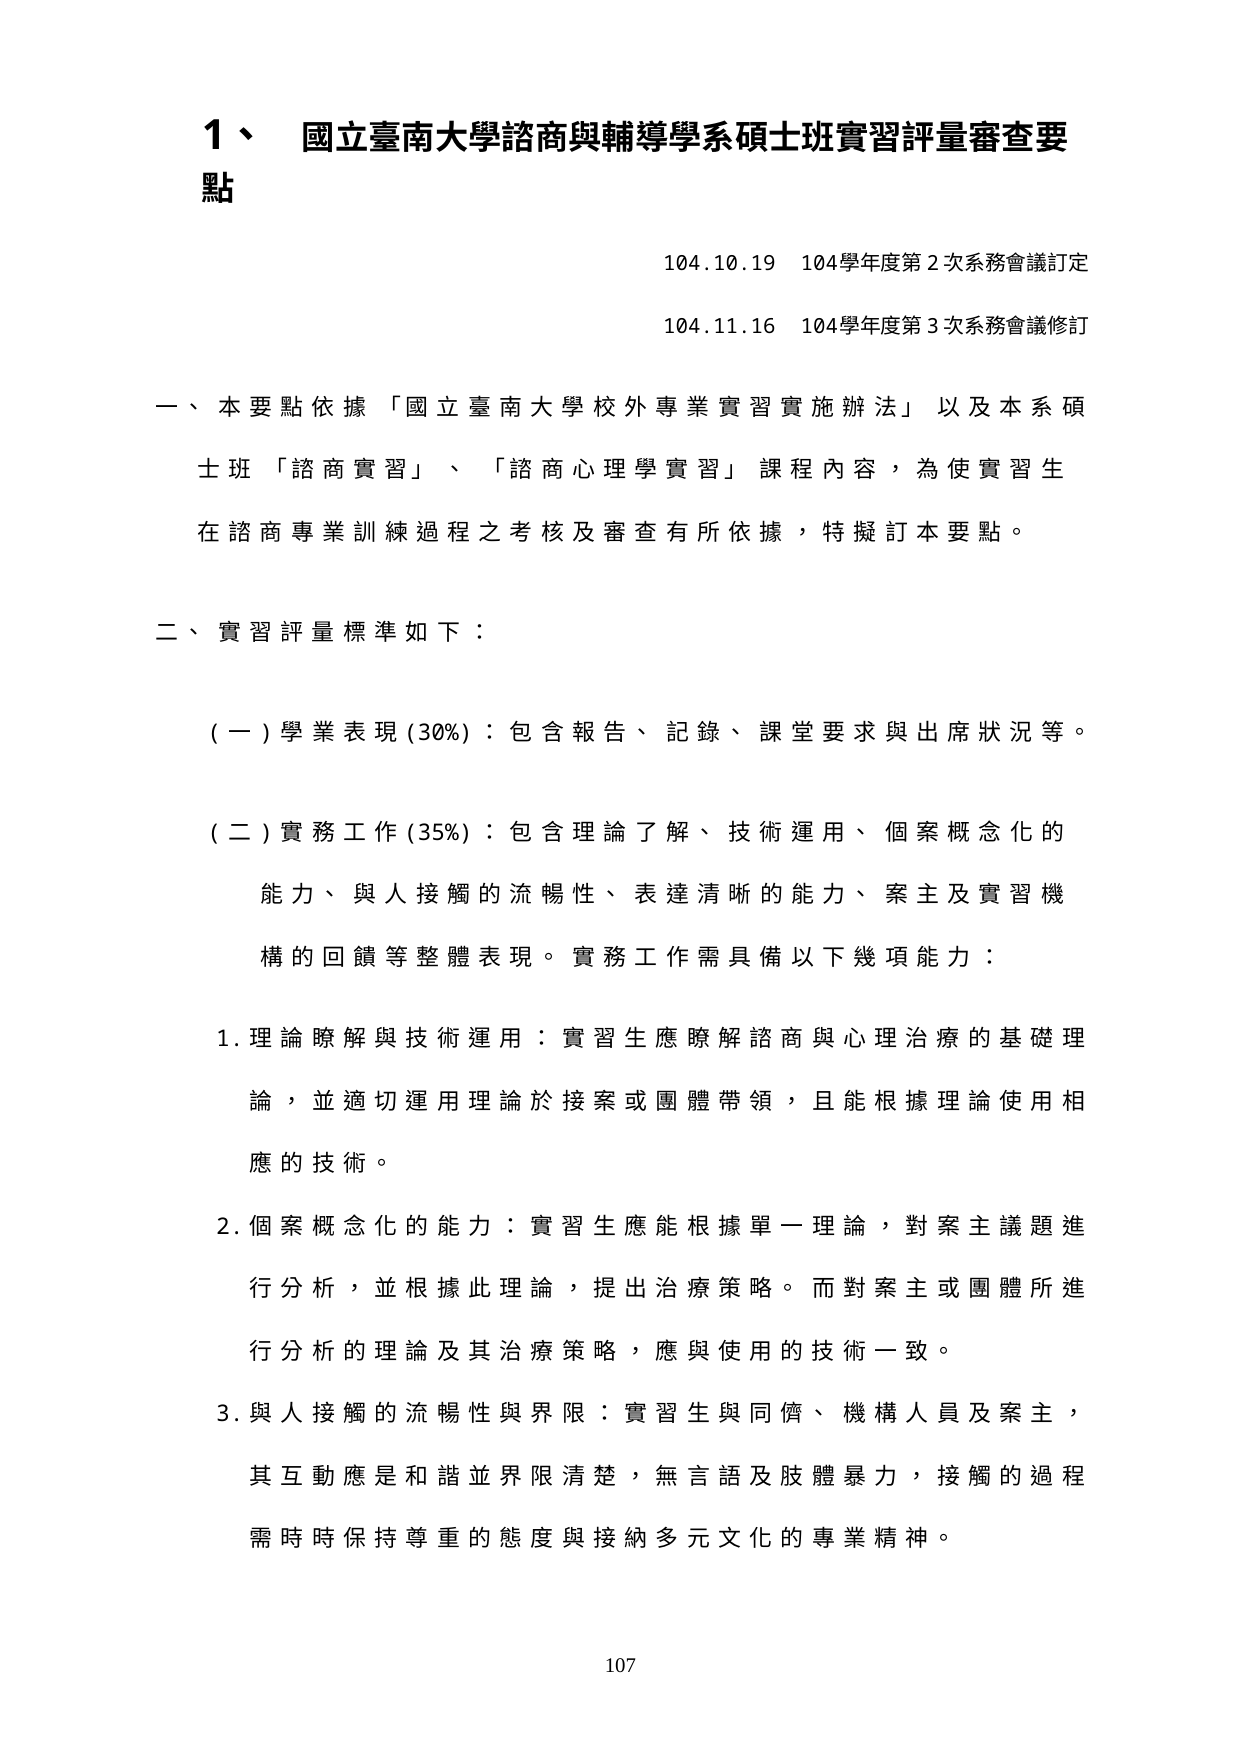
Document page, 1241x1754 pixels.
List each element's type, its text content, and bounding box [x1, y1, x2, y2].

text 一、本要點依據「國立臺南大學校外專業實習實施辦法」以及本系碩士班「諮商實習」、「諮商心理學實習」課程內容，為使實習生在諮商專業訓練過程之考核及審查有所依據，特擬訂本要點。 [151, 364, 1089, 551]
subtitle 國立臺南大學諮商與輔導學系碩士班實習評量審查要點 [202, 101, 1089, 209]
text (二)實務工作(35%)：包含理論了解、技術運用、個案概念化的能力、與人接觸的流暢性、表達清晰的能力、案主及實習機構的回饋等整體表現。實務工作需具備以下幾項能力： [202, 789, 1089, 976]
text 二、實習評量標準如下： [151, 589, 1089, 651]
text 3.與人接觸的流暢性與界限：實習生與同儕、機構人員及案主，其互動應是和諧並界限清楚，無言語及肢體暴力，接觸的過程需時時保持尊重的態度與接納多元文化的專業精神。 [210, 1370, 1089, 1557]
text 2.個案概念化的能力：實習生應能根據單一理論，對案主議題進行分析，並根據此理論，提出治療策略。而對案主或團體所進行分析的理論及其治療策略，應與使用的技術一致。 [210, 1182, 1089, 1370]
text 104.10.19 104學年度第2次系務會議訂定 [151, 220, 1089, 282]
text 1.理論瞭解與技術運用：實習生應瞭解諮商與心理治療的基礎理論，並適切運用理論於接案或團體帶領，且能根據理論使用相應的技術。 [210, 995, 1089, 1182]
text (一)學業表現(30%)：包含報告、記錄、課堂要求與出席狀況等。 [202, 689, 1089, 751]
text 104.11.16 104學年度第3次系務會議修訂 [151, 282, 1089, 345]
